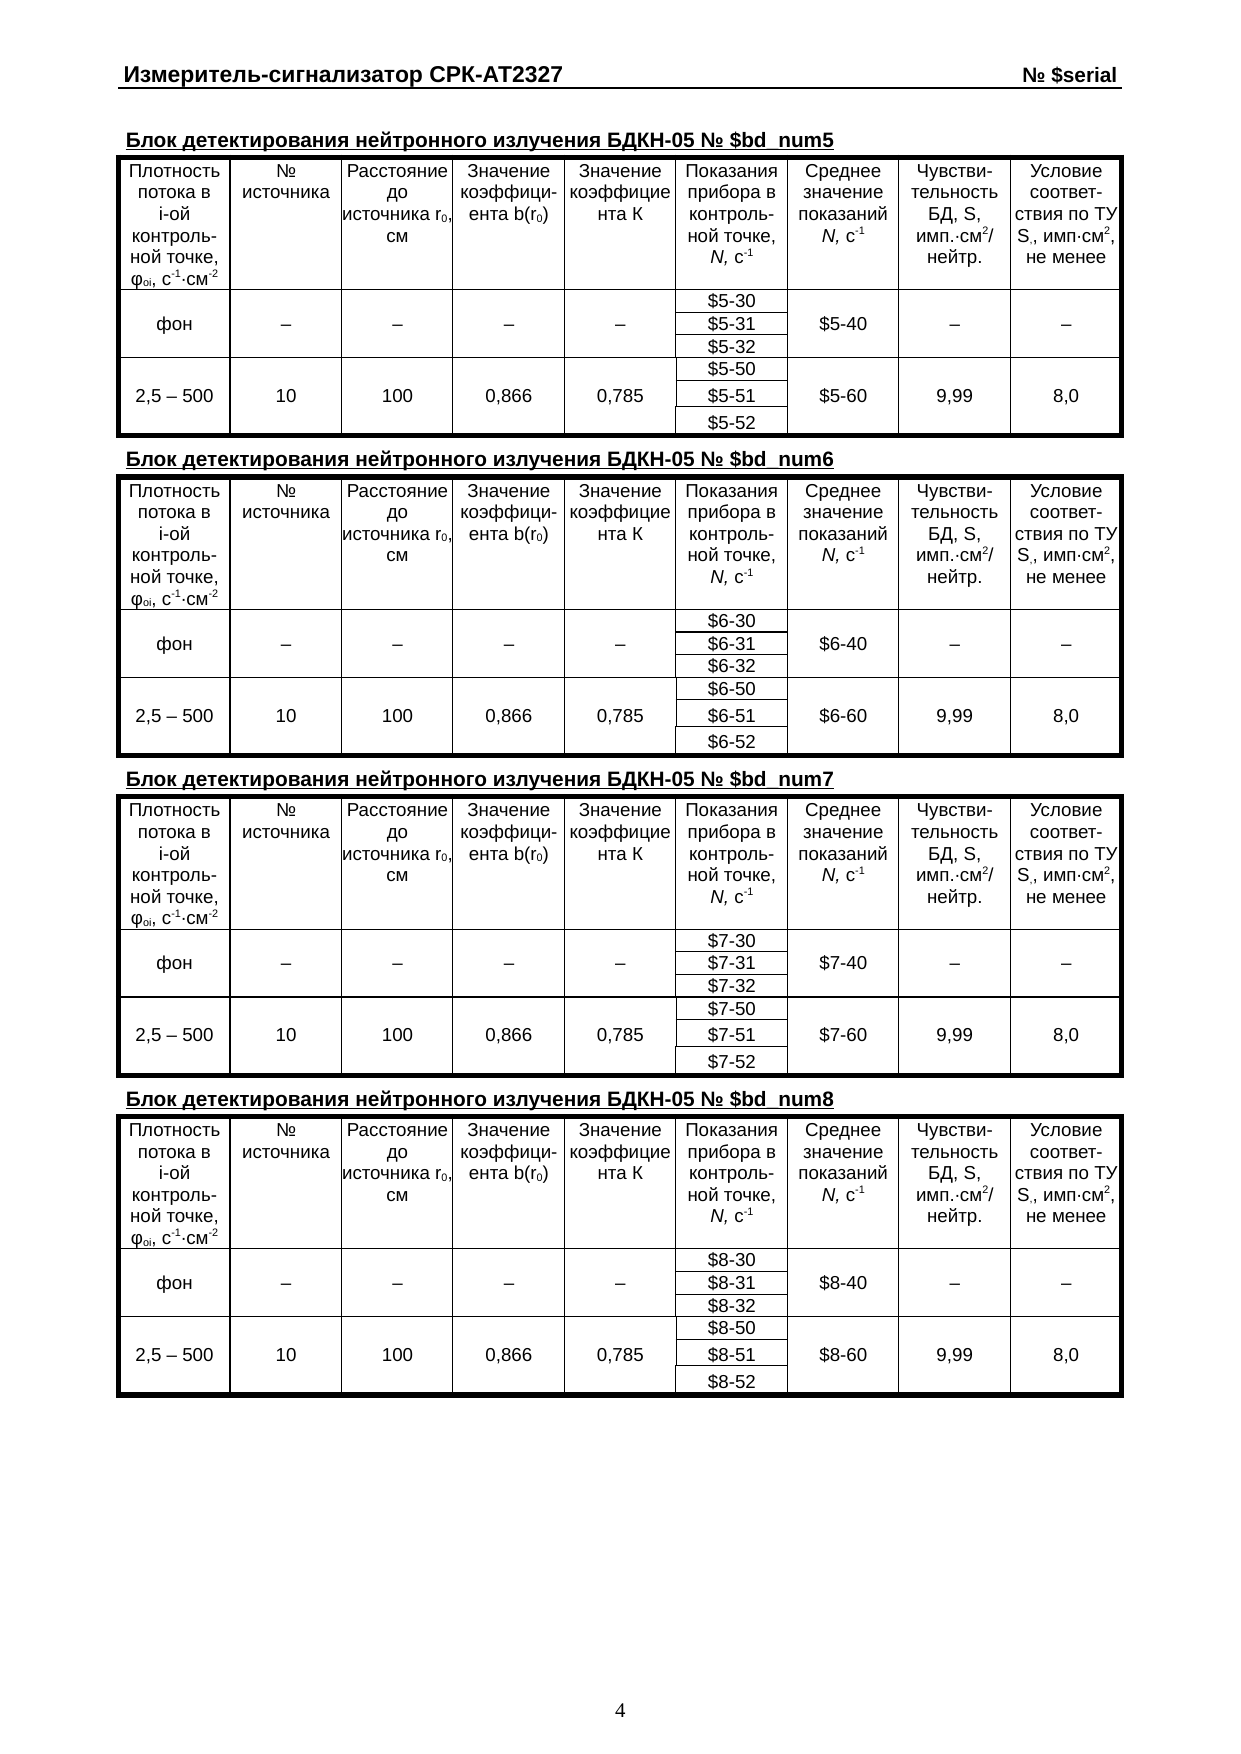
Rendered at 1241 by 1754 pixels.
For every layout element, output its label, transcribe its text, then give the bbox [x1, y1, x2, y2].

table_cell фон [121, 1249, 229, 1316]
table_cell – [565, 1249, 675, 1316]
table_cell Чувстви-тельность БД, S, имп.·см2/ нейтр. [899, 480, 1010, 609]
table_cell Условие соответ-ствия по ТУ S,, имп·см2, не менее [1011, 160, 1119, 289]
table_cell – [565, 930, 675, 996]
table_cell Условие соответ-ствия по ТУ S,, имп·см2, не менее [1011, 480, 1119, 609]
table_cell Условие соответ-ствия по ТУ S,, имп·см2, не менее [1011, 799, 1119, 928]
table_cell 2,5 – 500 [121, 998, 229, 1072]
table_cell 10 [231, 998, 341, 1072]
table_cell $5-40 [788, 290, 898, 357]
table_cell № источника [231, 799, 341, 928]
table_cell 100 [342, 678, 452, 753]
table_header Блок детектирования нейтронного излучения БДКН-05 № $bd_num8 [119, 1078, 1122, 1114]
table_cell – [453, 610, 564, 677]
table_cell $8-31 [676, 1272, 787, 1293]
table_cell 9,99 [899, 358, 1010, 433]
table_cell $6-51 [677, 700, 787, 726]
table_cell – [342, 1249, 452, 1316]
table_cell – [453, 930, 564, 996]
table_cell фон [121, 290, 229, 357]
table_cell 10 [231, 1317, 341, 1392]
table_cell $8-32 [676, 1295, 787, 1316]
table_cell 8,0 [1011, 1317, 1119, 1392]
table_cell Расстояние до источника r0, см [342, 160, 452, 289]
table_cell $7-40 [788, 930, 898, 996]
table_cell Плотность потока в i-ой контроль-ной точке, φoi, с-1·см-2 [121, 799, 229, 928]
table_cell 0,785 [565, 678, 676, 753]
table_cell фон [121, 610, 229, 677]
table_cell № источника [231, 160, 341, 289]
table_cell 0,866 [453, 678, 564, 753]
table_cell 0,866 [453, 358, 564, 433]
table_cell 9,99 [899, 1317, 1010, 1392]
table_cell $8-40 [788, 1249, 898, 1316]
table_cell 2,5 – 500 [121, 1317, 229, 1392]
table_header Блок детектирования нейтронного излучения БДКН-05 № $bd_num5 [119, 119, 1122, 154]
table_cell Значение коэффициента К [565, 799, 675, 928]
table_cell – [1011, 930, 1119, 996]
table_cell 2,5 – 500 [121, 358, 229, 433]
table_cell Значение коэффици-ента b(r0) [453, 799, 564, 928]
table_cell $5-60 [788, 358, 898, 433]
table_cell Чувстви-тельность БД, S, имп.·см2/ нейтр. [899, 799, 1010, 928]
table_cell Условие соответ-ствия по ТУ S,, имп·см2, не менее [1011, 1119, 1119, 1248]
table_cell $8-52 [676, 1366, 787, 1392]
table_cell 10 [231, 358, 341, 433]
table_cell $7-32 [676, 975, 787, 996]
table_cell – [899, 930, 1010, 996]
table_cell $7-52 [676, 1047, 787, 1072]
table_cell Среднее значение показаний N, с-1 [788, 1119, 898, 1248]
table_cell – [231, 1249, 341, 1316]
table_cell – [565, 610, 675, 677]
table_cell $7-50 [677, 998, 787, 1019]
table_cell 8,0 [1011, 998, 1119, 1072]
table_cell № источника [231, 1119, 341, 1248]
table_cell Среднее значение показаний N, с-1 [788, 160, 898, 289]
table_cell 0,785 [565, 358, 676, 433]
table_cell Расстояние до источника r0, см [342, 1119, 452, 1248]
table_cell – [565, 290, 675, 357]
table_cell 100 [342, 998, 452, 1072]
table_cell $6-60 [788, 678, 898, 753]
table_cell Плотность потока в i-ой контроль-ной точке, φoi, с-1·см-2 [121, 1119, 229, 1248]
table_cell Значение коэффици-ента b(r0) [453, 480, 564, 609]
table_cell – [342, 610, 452, 677]
table_cell 9,99 [899, 998, 1010, 1072]
table_cell $5-32 [676, 335, 787, 357]
table_cell 100 [342, 1317, 452, 1392]
table_cell $6-40 [788, 610, 898, 677]
table_cell $6-50 [677, 678, 787, 699]
table_cell Расстояние до источника r0, см [342, 799, 452, 928]
table_cell Среднее значение показаний N, с-1 [788, 799, 898, 928]
table_cell Показания прибора в контроль-ной точке, N, с-1 [676, 160, 787, 289]
table_cell Показания прибора в контроль-ной точке, N, с-1 [676, 480, 787, 609]
table_cell $8-51 [677, 1340, 787, 1365]
table_cell Плотность потока в i-ой контроль-ной точке, φoi, с-1·см-2 [121, 480, 229, 609]
table_cell $5-51 [677, 381, 787, 406]
table_cell № источника [231, 480, 341, 609]
table_cell – [899, 610, 1010, 677]
table_cell 100 [342, 358, 452, 433]
table_cell 2,5 – 500 [121, 678, 229, 753]
table_cell Чувстви-тельность БД, S, имп.·см2/ нейтр. [899, 160, 1010, 289]
table_cell – [453, 1249, 564, 1316]
table_cell Значение коэффици-ента b(r0) [453, 1119, 564, 1248]
table_cell – [453, 290, 564, 357]
table_cell – [1011, 610, 1119, 677]
table_header Блок детектирования нейтронного излучения БДКН-05 № $bd_num7 [119, 758, 1122, 794]
table_cell – [342, 930, 452, 996]
table_cell $6-31 [676, 633, 787, 654]
table_cell $7-31 [676, 952, 787, 974]
table_cell – [899, 290, 1010, 357]
table_cell $7-51 [677, 1020, 787, 1046]
table_cell – [342, 290, 452, 357]
table_cell – [1011, 1249, 1119, 1316]
table_cell $7-60 [788, 998, 898, 1072]
table_cell фон [121, 930, 229, 996]
table_cell 8,0 [1011, 678, 1119, 753]
table_cell 0,866 [453, 998, 564, 1072]
table_cell $5-30 [676, 290, 787, 312]
table_cell $7-30 [676, 930, 787, 951]
table_cell Показания прибора в контроль-ной точке, N, с-1 [676, 1119, 787, 1248]
table_cell $6-32 [676, 655, 787, 677]
table_cell Значение коэффициента К [565, 1119, 675, 1248]
table_cell $5-52 [676, 407, 787, 433]
table_cell 0,866 [453, 1317, 564, 1392]
table_cell Значение коэффициента К [565, 480, 675, 609]
table_cell $6-52 [676, 727, 787, 753]
table_cell $5-50 [677, 358, 787, 379]
table_cell 0,785 [565, 1317, 676, 1392]
table_cell Плотность потока в i-ой контроль-ной точке, φoi, с-1·см-2 [121, 160, 229, 289]
table_cell Значение коэффициента К [565, 160, 675, 289]
table_cell – [231, 610, 341, 677]
table_cell 0,785 [565, 998, 676, 1072]
table_cell Чувстви-тельность БД, S, имп.·см2/ нейтр. [899, 1119, 1010, 1248]
table_cell Среднее значение показаний N, с-1 [788, 480, 898, 609]
table_cell Значение коэффици-ента b(r0) [453, 160, 564, 289]
table_cell – [231, 290, 341, 357]
table_cell 10 [231, 678, 341, 753]
table_cell Показания прибора в контроль-ной точке, N, с-1 [676, 799, 787, 928]
table_cell $8-30 [676, 1249, 787, 1271]
table_cell – [1011, 290, 1119, 357]
table_cell $6-30 [676, 610, 787, 631]
table_cell Расстояние до источника r0, см [342, 480, 452, 609]
table_cell $8-60 [788, 1317, 898, 1392]
table_header Блок детектирования нейтронного излучения БДКН-05 № $bd_num6 [119, 438, 1122, 474]
table_cell 9,99 [899, 678, 1010, 753]
table_cell 8,0 [1011, 358, 1119, 433]
table_cell – [231, 930, 341, 996]
table_cell – [899, 1249, 1010, 1316]
table_cell $5-31 [676, 313, 787, 334]
table_cell $8-50 [677, 1317, 787, 1339]
